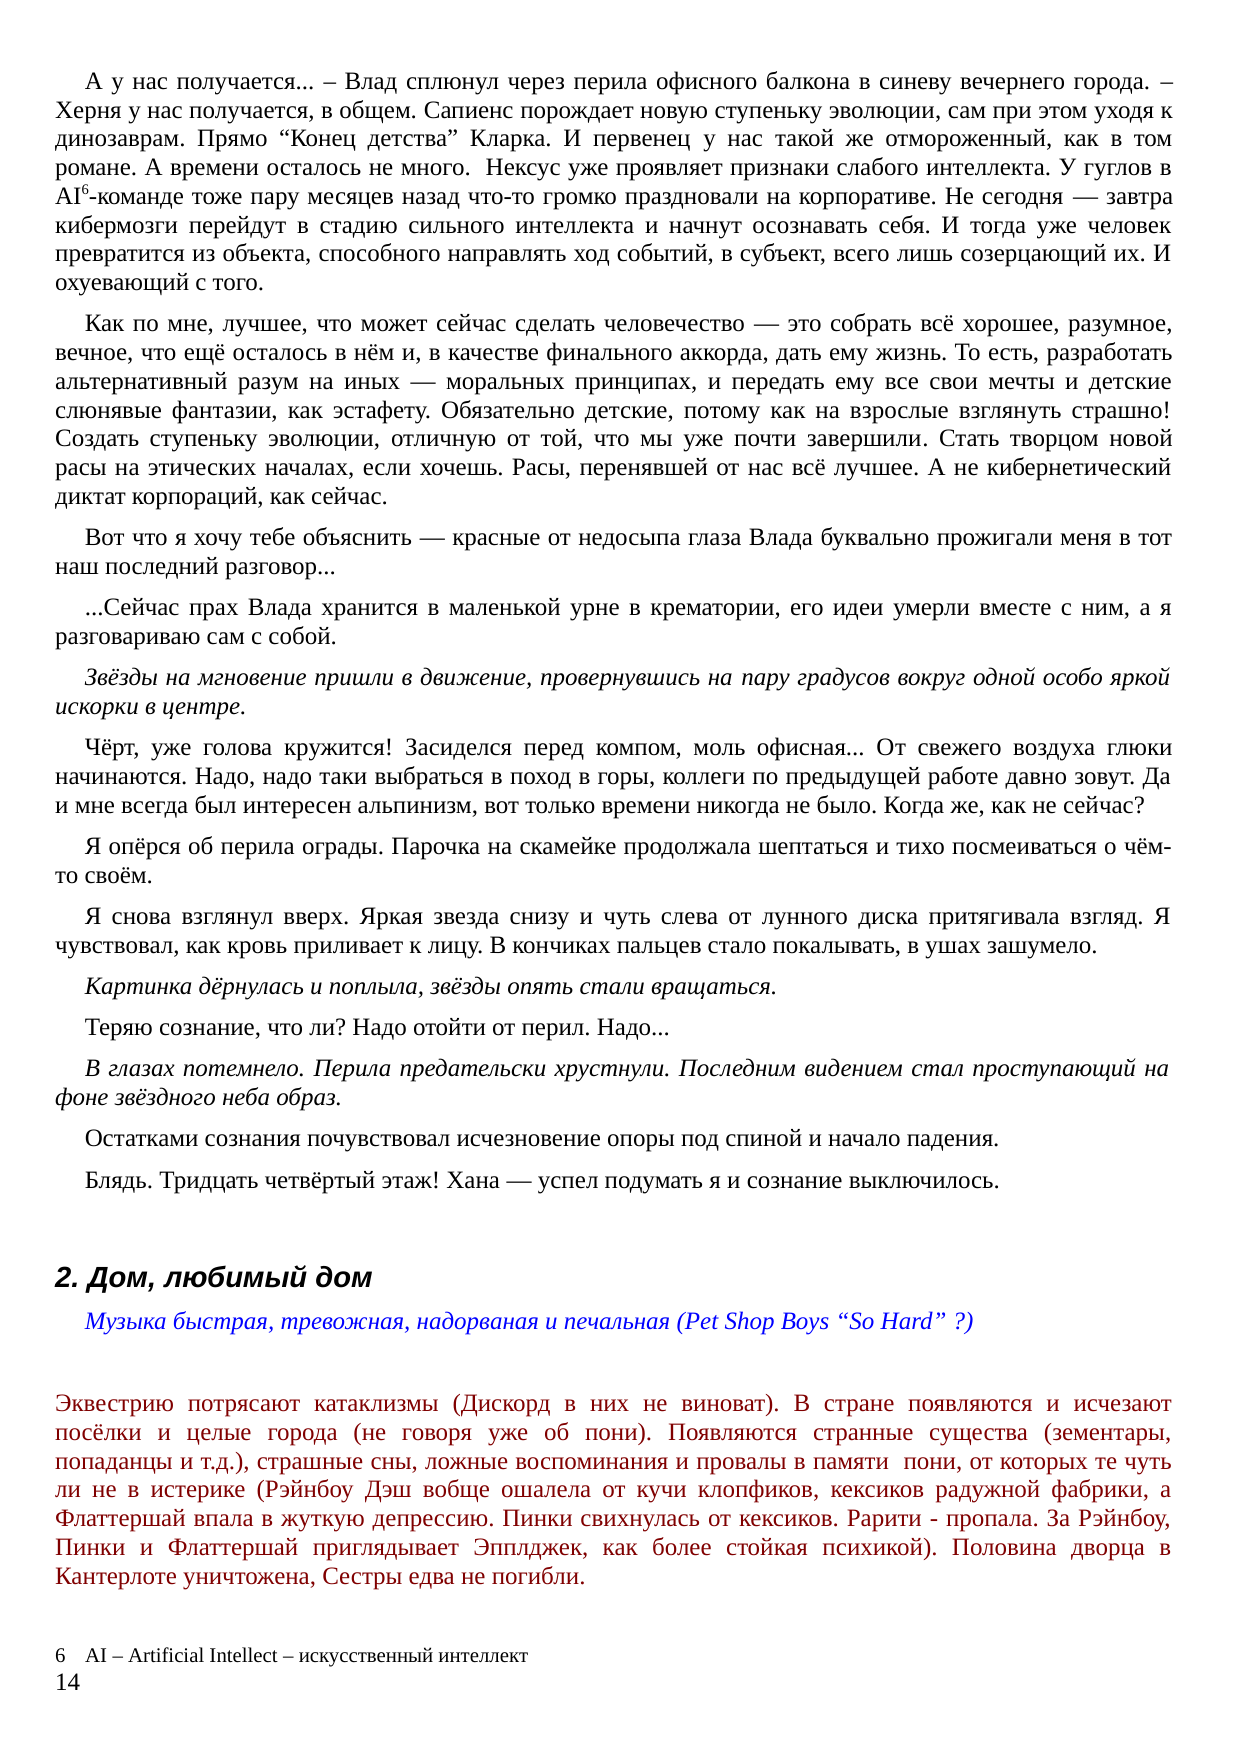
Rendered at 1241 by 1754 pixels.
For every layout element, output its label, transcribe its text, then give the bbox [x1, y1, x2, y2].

text Картинка дёрнулась и поплыла, звёзды опять стали вращаться. [55, 971, 1173, 1000]
text Остатками сознания почувствовал исчезновение опоры под спиной и начало падения. [55, 1123, 1173, 1152]
text AI – Artificial Intellect – искусственный интеллект [55, 1642, 1173, 1667]
text В глазах потемнело. Перила предательски хрустнули. Последним видением стал проступающий на фоне звёздного неба образ. [55, 1053, 1173, 1111]
text Я снова взглянул вверх. Яркая звезда снизу и чуть слева от лунного диска притягивала взгляд. Я чувствовал, как кровь приливает к лицу. В кончиках пальцев стало покалывать, в ушах зашумело. [55, 901, 1173, 958]
text Я опёрся об перила ограды. Парочка на скамейке продолжала шептаться и тихо посмеиваться о чём-то своём. [55, 831, 1173, 888]
text Как по мне, лучшее, что может сейчас сделать человечество — это собрать всё хорошее, разумное, вечное, что ещё осталось в нём и, в качестве финального аккорда, дать ему жизнь. То есть, разработать альтернативный разум на иных — моральных принципах, и передать ему все свои мечты и детские слюнявые фантазии, как эстафету. Обязательно детские, потому как на взрослые взглянуть страшно! Создать ступеньку эволюции, отличную от той, что мы уже почти завершили. Стать творцом новой расы на этических началах, если хочешь. Расы, перенявшей от нас всё лучшее. А не кибернетический диктат корпораций, как сейчас. [55, 308, 1173, 510]
text Вот что я хочу тебе объяснить — красные от недосыпа глаза Влада буквально прожигали меня в тот наш последний разговор... [55, 522, 1173, 580]
text Звёзды на мгновение пришли в движение, провернувшись на пару градусов вокруг одной особо яркой искорки в центре. [55, 662, 1173, 720]
text А у нас получается... – Влад сплюнул через перила офисного балкона в синеву вечернего города. – Херня у нас получается, в общем. Сапиенс порождает новую ступеньку эволюции, сам при этом уходя к динозаврам. Прямо “Конец детства” Кларка. И первенец у нас такой же отмороженный, как в том романе. А времени осталось не много. Нексус уже проявляет признаки слабого интеллекта. У гуглов в AI-команде тоже пару месяцев назад что-то громко праздновали на корпоративе. Не сегодня — завтра кибермозги перейдут в стадию сильного интеллекта и начнут осознавать себя. И тогда уже человек превратится из объекта, способного направлять ход событий, в субъект, всего лишь созерцающий их. И охуевающий с того. [55, 66, 1173, 296]
text Эквестрию потрясают катаклизмы (Дискорд в них не виноват). В стране появляются и исчезают посёлки и целые города (не говоря уже об пони). Появляются странные существа (зементары, попаданцы и т.д.), страшные сны, ложные воспоминания и провалы в памяти пони, от которых те чуть ли не в истерике (Рэйнбоу Дэш вобще ошалела от кучи клопфиков, кексиков радужной фабрики, а Флаттершай впала в жуткую депрессию. Пинки свихнулась от кексиков. Рарити - пропала. За Рэйнбоу, Пинки и Флаттершай приглядывает Эпплджек, как более стойкая психикой). Половина дворца в Кантерлоте уничтожена, Сестры едва не погибли. [55, 1388, 1173, 1589]
text Музыка быстрая, тревожная, надорваная и печальная (Pet Shop Boys “So Hard” ?) [55, 1306, 1173, 1334]
text Теряю сознание, что ли? Надо отойти от перил. Надо... [55, 1012, 1173, 1041]
text ...Сейчас прах Влада хранится в маленькой урне в крематории, его идеи умерли вместе с ним, а я разговариваю сам с собой. [55, 592, 1173, 650]
text Блядь. Тридцать четвёртый этаж! Хана — успел подумать я и сознание выключилось. [55, 1165, 1173, 1193]
subtitle 2. Дом, любимый дом [55, 1260, 1173, 1293]
text Чёрт, уже голова кружится! Засиделся перед компом, моль офисная... От свежего воздуха глюки начинаются. Надо, надо таки выбраться в поход в горы, коллеги по предыдущей работе давно зовут. Да и мне всегда был интересен альпинизм, вот только времени никогда не было. Когда же, как не сейчас? [55, 732, 1173, 818]
